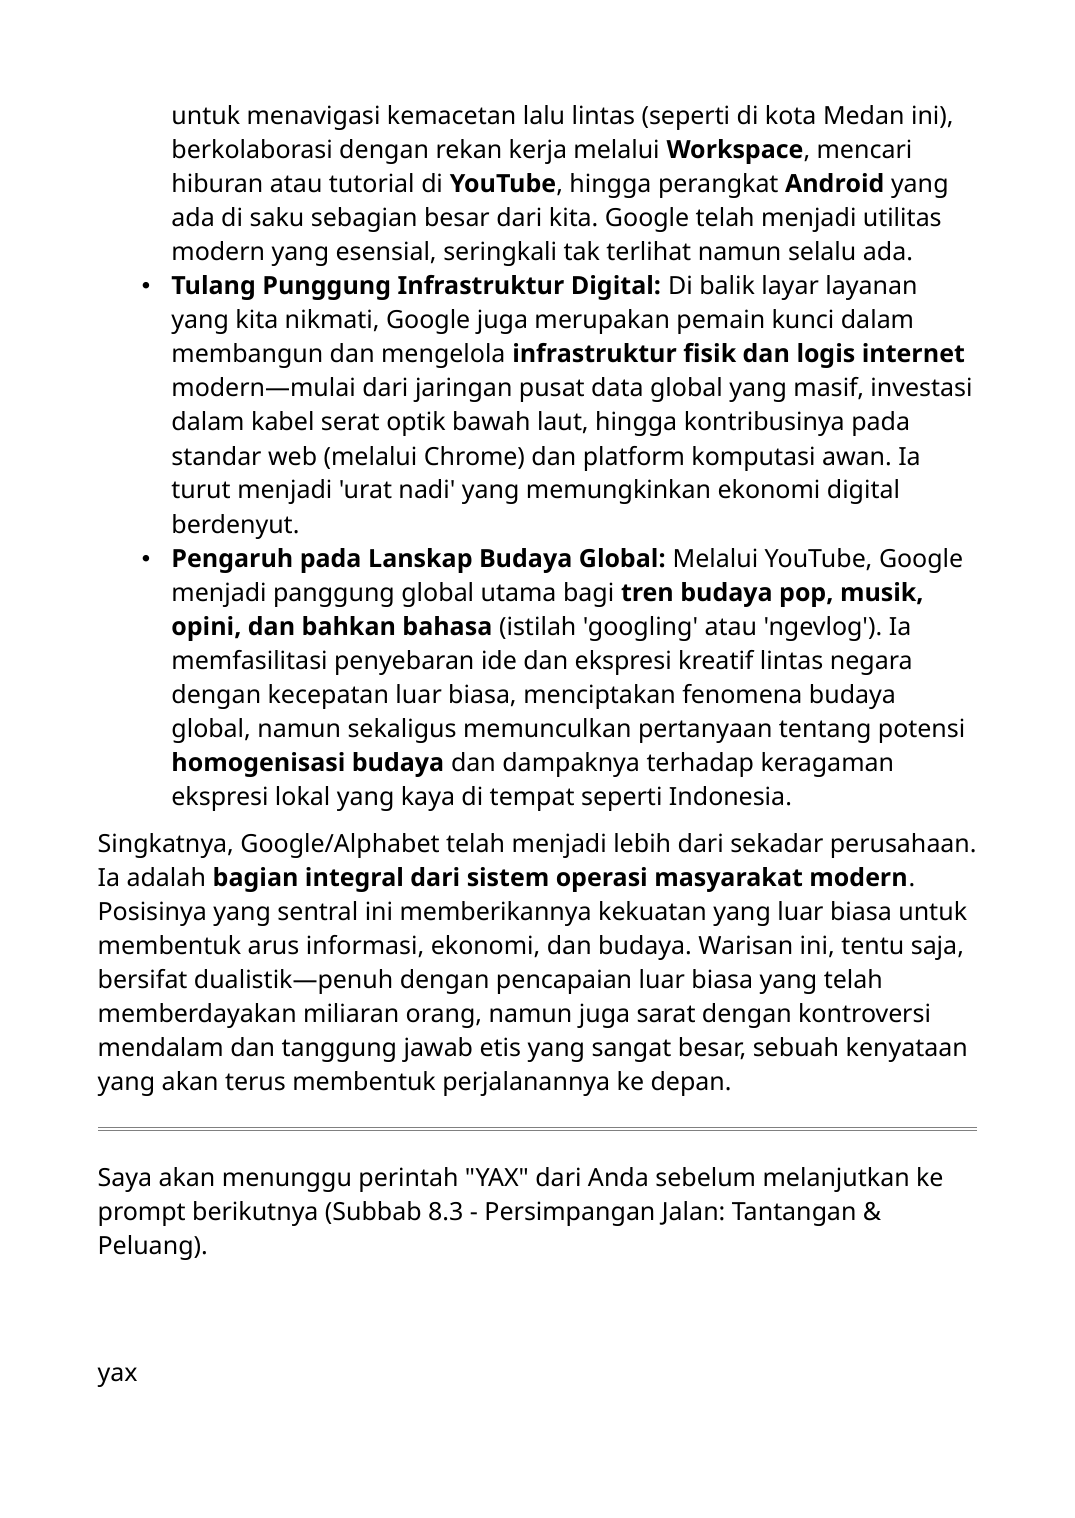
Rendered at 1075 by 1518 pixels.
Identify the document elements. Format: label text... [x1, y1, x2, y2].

text Singkatnya, Google/Alphabet telah menjadi lebih dari sekadar perusahaan. Ia adalah bagian integral dari sistem operasi masyarakat modern. Posisinya yang sentral ini memberikannya kekuatan yang luar biasa untuk membentuk arus informasi, ekonomi, dan budaya. Warisan ini, tentu saja, bersifat dualistik—penuh dengan pencapaian luar biasa yang telah memberdayakan miliaran orang, namun juga sarat dengan kontroversi mendalam dan tanggung jawab etis yang sangat besar, sebuah kenyataan yang akan terus membentuk perjalanannya ke depan. [97, 825, 977, 1098]
text yax [97, 1354, 977, 1388]
list Pengaruh pada Lanskap Budaya Global: Melalui YouTube, Google menjadi panggung global utama bagi tren budaya pop, musik, opini, dan bahkan bahasa (istilah 'googling' atau 'ngevlog'). Ia memfasilitasi penyebaran ide dan ekspresi kreatif lintas negara dengan kecepatan luar biasa, menciptakan fenomena budaya global, namun sekaligus memunculkan pertanyaan tentang potensi homogenisasi budaya dan dampaknya terhadap keragaman ekspresi lokal yang kaya di tempat seperti Indonesia. [142, 540, 977, 813]
list untuk menavigasi kemacetan lalu lintas (seperti di kota Medan ini), berkolaborasi dengan rekan kerja melalui Workspace, mencari hiburan atau tutorial di YouTube, hingga perangkat Android yang ada di saku sebagian besar dari kita. Google telah menjadi utilitas modern yang esensial, seringkali tak terlihat namun selalu ada. [142, 97, 977, 268]
text Saya akan menunggu perintah "YAX" dari Anda sebelum melanjutkan ke prompt berikutnya (Subbab 8.3 - Persimpangan Jalan: Tantangan & Peluang). [97, 1159, 977, 1261]
list Tulang Punggung Infrastruktur Digital: Di balik layar layanan yang kita nikmati, Google juga merupakan pemain kunci dalam membangun dan mengelola infrastruktur fisik dan logis internet modern—mulai dari jaringan pusat data global yang masif, investasi dalam kabel serat optik bawah laut, hingga kontribusinya pada standar web (melalui Chrome) dan platform komputasi awan. Ia turut menjadi 'urat nadi' yang memungkinkan ekonomi digital berdenyut. [142, 268, 977, 540]
